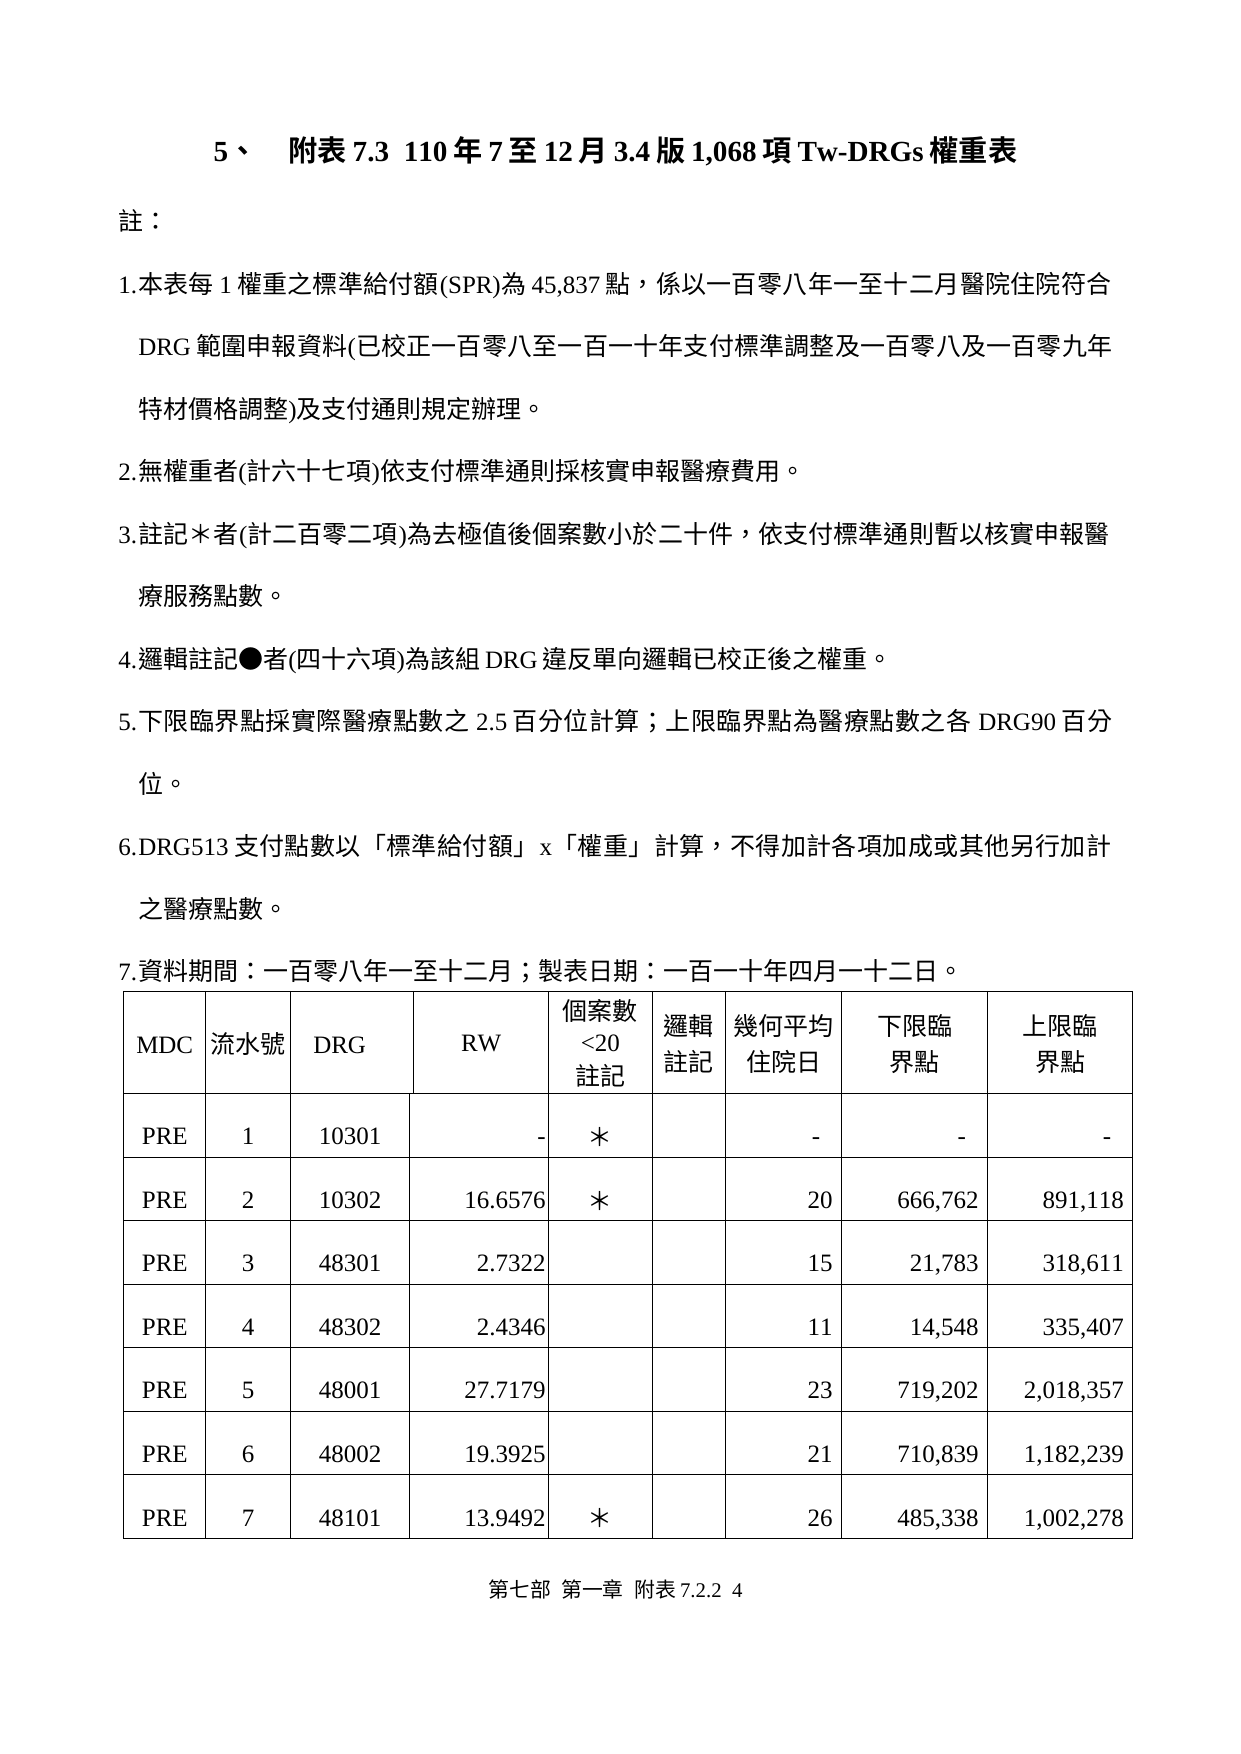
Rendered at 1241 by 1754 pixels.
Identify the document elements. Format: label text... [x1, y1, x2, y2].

table_cell - [842, 1094, 987, 1157]
table_cell [653, 1158, 725, 1220]
table_cell 6 [206, 1412, 290, 1474]
table_cell 666,762 [842, 1158, 987, 1220]
table_cell - [410, 1094, 548, 1157]
table_header RW [414, 992, 548, 1093]
table_cell ＊ [549, 1094, 652, 1157]
table_cell 48302 [291, 1285, 409, 1347]
table_cell ＊ [549, 1158, 652, 1220]
table_cell PRE [124, 1158, 205, 1220]
table_cell [653, 1348, 725, 1411]
table_cell 5 [206, 1348, 290, 1411]
table_cell 27.7179 [410, 1348, 548, 1411]
table_cell 335,407 [988, 1285, 1132, 1347]
table_cell 10302 [291, 1158, 409, 1220]
table_cell 318,611 [988, 1221, 1132, 1284]
table_cell [653, 1475, 725, 1538]
list 邏輯註記●者(四十六項)為該組DRG違反單向邏輯已校正後之權重。 [118, 616, 1112, 678]
table_cell [653, 1094, 725, 1157]
table_cell 719,202 [842, 1348, 987, 1411]
table_cell - [988, 1094, 1132, 1157]
table_cell 48001 [291, 1348, 409, 1411]
table_header 幾何平均住院日 [726, 992, 841, 1093]
table_header DRG [291, 992, 413, 1093]
table_cell 2 [206, 1158, 290, 1220]
table_cell 15 [726, 1221, 841, 1284]
table_cell PRE [124, 1348, 205, 1411]
text 註： [118, 178, 1112, 241]
table_cell 2,018,357 [988, 1348, 1132, 1411]
table_cell 1,182,239 [988, 1412, 1132, 1474]
table_cell 3 [206, 1221, 290, 1284]
table_cell PRE [124, 1412, 205, 1474]
table_cell PRE [124, 1285, 205, 1347]
table_cell [549, 1221, 652, 1284]
table_cell 48101 [291, 1475, 409, 1538]
table_cell PRE [124, 1094, 205, 1157]
list DRG513支付點數以「標準給付額」x「權重」計算，不得加計各項加成或其他另行加計之醫療點數。 [118, 803, 1112, 928]
table_cell [549, 1412, 652, 1474]
table_cell 485,338 [842, 1475, 987, 1538]
table_cell 26 [726, 1475, 841, 1538]
list 註記＊者(計二百零二項)為去極值後個案數小於二十件，依支付標準通則暫以核實申報醫療服務點數。 [118, 491, 1112, 616]
table_cell 19.3925 [410, 1412, 548, 1474]
subtitle 附表7.3 110年7至12月3.4版1,068項Tw-DRGs權重表 [118, 127, 1112, 170]
table_cell 21,783 [842, 1221, 987, 1284]
table_cell - [726, 1094, 841, 1157]
table_cell 710,839 [842, 1412, 987, 1474]
table_cell [549, 1285, 652, 1347]
table_cell 20 [726, 1158, 841, 1220]
table_cell 48002 [291, 1412, 409, 1474]
table_header 下限臨 界點 [842, 992, 987, 1093]
table_cell 21 [726, 1412, 841, 1474]
table_header MDC [124, 992, 205, 1093]
table_header 流水號 [206, 992, 290, 1093]
table_header 邏輯註記 [653, 992, 725, 1093]
table_cell 16.6576 [410, 1158, 548, 1220]
table_cell [549, 1348, 652, 1411]
table_cell 2.7322 [410, 1221, 548, 1284]
list 無權重者(計六十七項)依支付標準通則採核實申報醫療費用。 [118, 428, 1112, 491]
table_cell 10301 [291, 1094, 409, 1157]
table_cell [653, 1221, 725, 1284]
table_cell 2.4346 [410, 1285, 548, 1347]
table_cell 11 [726, 1285, 841, 1347]
table_header 個案數<20 註記 [549, 992, 652, 1093]
table_cell PRE [124, 1221, 205, 1284]
table_cell [653, 1412, 725, 1474]
list 本表每1權重之標準給付額(SPR)為45,837點，係以一百零八年一至十二月醫院住院符合DRG範圍申報資料(已校正一百零八至一百一十年支付標準調整及一百零八及一百零九年特材價格調整)及支付通則規定辦理。 [118, 241, 1112, 428]
table_cell 48301 [291, 1221, 409, 1284]
table_cell [653, 1285, 725, 1347]
table_header 上限臨 界點 [988, 992, 1132, 1093]
table_cell 891,118 [988, 1158, 1132, 1220]
table_cell ＊ [549, 1475, 652, 1538]
table_cell 4 [206, 1285, 290, 1347]
table_cell PRE [124, 1475, 205, 1538]
table_cell 7 [206, 1475, 290, 1538]
table_cell 1,002,278 [988, 1475, 1132, 1538]
list 下限臨界點採實際醫療點數之2.5百分位計算；上限臨界點為醫療點數之各DRG90百分位。 [118, 678, 1112, 803]
table_cell 23 [726, 1348, 841, 1411]
list 資料期間：一百零八年一至十二月；製表日期：一百一十年四月一十二日。 [118, 928, 1112, 991]
table_cell 1 [206, 1094, 290, 1157]
table_cell 13.9492 [410, 1475, 548, 1538]
table_cell 14,548 [842, 1285, 987, 1347]
